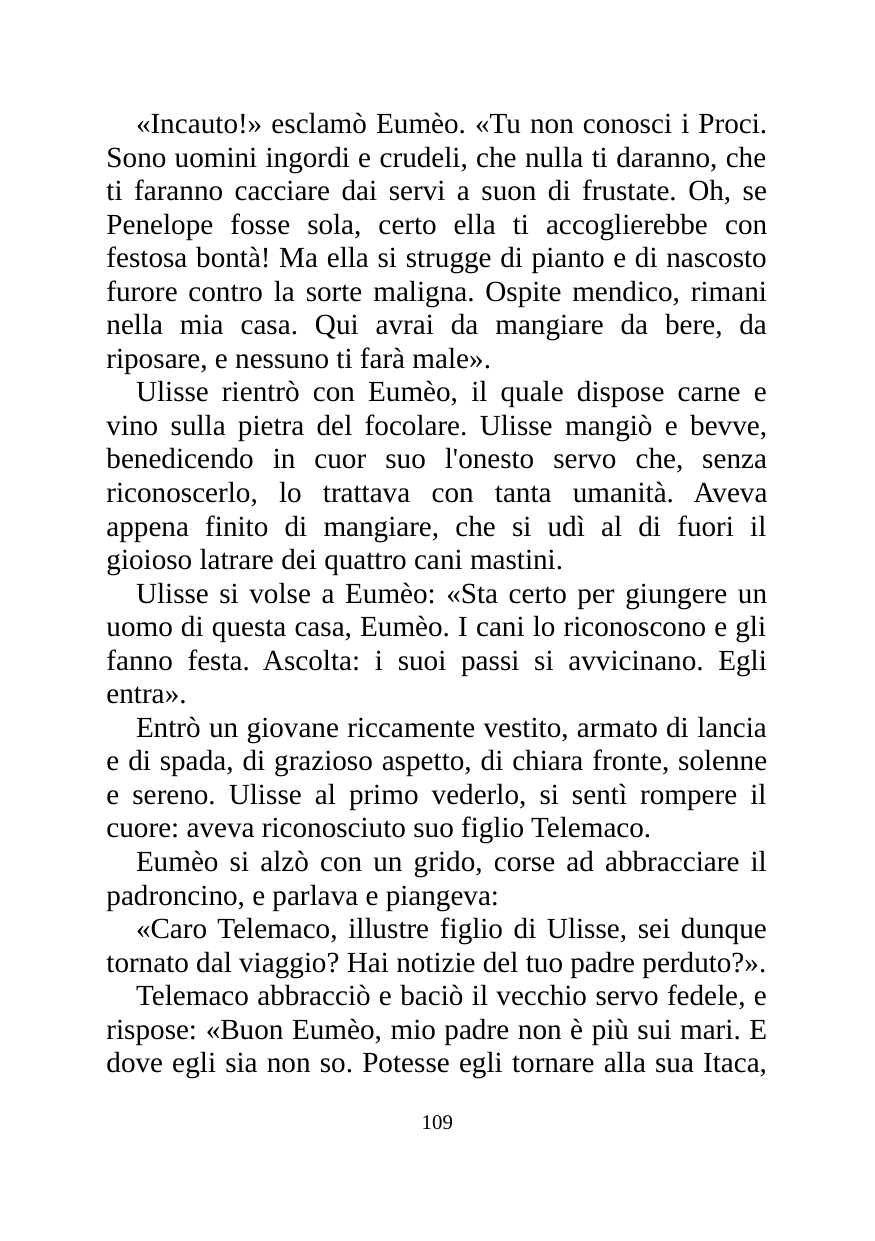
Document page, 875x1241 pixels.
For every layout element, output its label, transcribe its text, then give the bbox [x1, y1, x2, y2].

text Eumèo si alzò con un grido, corse ad abbracciare il padroncino, e parlava e piangeva: [106, 844, 768, 911]
text «Caro Telemaco, illustre figlio di Ulisse, sei dunque tornato dal viaggio? Hai notizie del tuo padre perduto?». [106, 911, 768, 978]
text Entrò un giovane riccamente vestito, armato di lancia e di spada, di grazioso aspetto, di chiara fronte, solenne e sereno. Ulisse al primo vederlo, si sentì rompere il cuore: aveva riconosciuto suo figlio Telemaco. [106, 710, 768, 844]
text Ulisse rientrò con Eumèo, il quale dispose carne e vino sulla pietra del focolare. Ulisse mangiò e bevve, benedicendo in cuor suo l'onesto servo che, senza riconoscerlo, lo trattava con tanta umanità. Aveva appena finito di mangiare, che si udì al di fuori il gioioso latrare dei quattro cani mastini. [106, 374, 768, 576]
text «Incauto!» esclamò Eumèo. «Tu non conosci i Proci. Sono uomini ingordi e crudeli, che nulla ti daranno, che ti faranno cacciare dai servi a suon di frustate. Oh, se Penelope fosse sola, certo ella ti accoglierebbe con festosa bontà! Ma ella si strugge di pianto e di nascosto furore contro la sorte maligna. Ospite mendico, rimani nella mia casa. Qui avrai da mangiare da bere, da riposare, e nessuno ti farà male». [106, 106, 768, 374]
text Ulisse si volse a Eumèo: «Sta certo per giungere un uomo di questa casa, Eumèo. I cani lo riconoscono e gli fanno festa. Ascolta: i suoi passi si avvicinano. Egli entra». [106, 576, 768, 710]
text Telemaco abbracciò e baciò il vecchio servo fedele, e rispose: «Buon Eumèo, mio padre non è più sui mari. E dove egli sia non so. Potesse egli tornare alla sua Itaca, [106, 978, 768, 1079]
